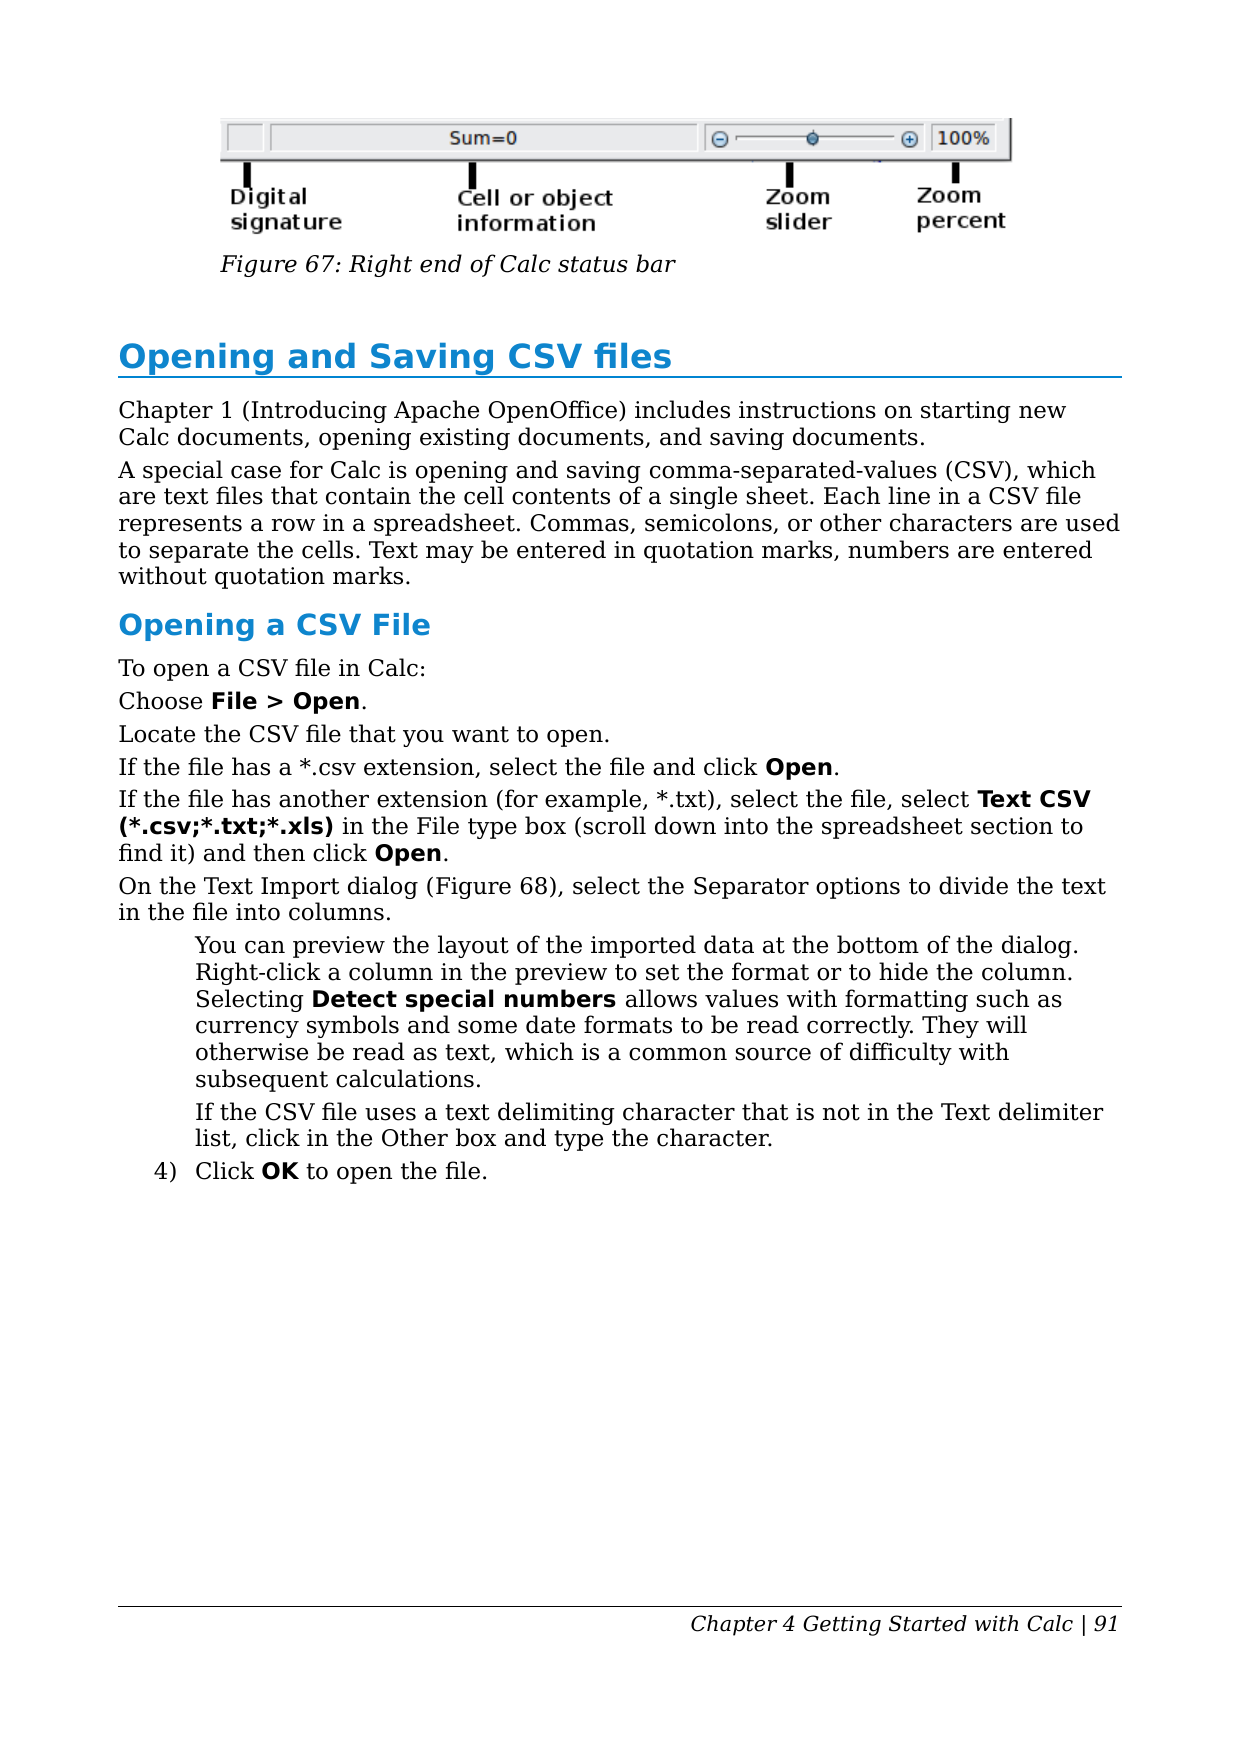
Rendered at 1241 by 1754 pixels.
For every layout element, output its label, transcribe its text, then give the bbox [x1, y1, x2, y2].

list Click OK to open the file. [177, 1158, 1122, 1185]
picture [220, 118, 1013, 246]
text Figure 67: Right end of Calc status bar [220, 252, 1013, 278]
text Choose File > Open. [118, 688, 1122, 714]
text Locate the CSV file that you want to open. [118, 721, 1122, 747]
subtitle Opening a CSV File [118, 608, 1122, 642]
text If the file has another extension (for example, *.txt), select the file, select Text CSV (*.csv;*.txt;*.xls) in the File type box (scroll down into the spreadsheet section to find it) and then click Open. [118, 787, 1122, 867]
list A special case for Calc is opening and saving comma-separated-values (CSV), which are text files that contain the cell contents of a single sheet. Each line in a CSV file represents a row in a spreadsheet. Commas, semicolons, or other characters are used to separate the cells. Text may be entered in quotation marks, numbers are entered without quotation marks. [118, 457, 1122, 590]
subtitle Opening and Saving CSV files [118, 337, 1122, 376]
list If the CSV file uses a text delimiting character that is not in the Text delimiter list, click in the Other box and type the character. [177, 1099, 1122, 1152]
text If the file has a *.csv extension, select the file and click Open. [118, 754, 1122, 780]
list You can preview the layout of the imported data at the bottom of the dialog. Right-click a column in the preview to set the format or to hide the column. Selecting Detect special numbers allows values with formatting such as currency symbols and some date formats to be read correctly. They will otherwise be read as text, which is a common source of difficulty with subsequent calculations. [177, 932, 1122, 1092]
list Chapter 1 (Introducing Apache OpenOffice) includes instructions on starting new Calc documents, opening existing documents, and saving documents. [118, 397, 1122, 450]
text On the Text Import dialog (Figure 68), select the Separator options to divide the text in the file into columns. [118, 873, 1122, 926]
list To open a CSV file in Calc: [118, 655, 1122, 681]
